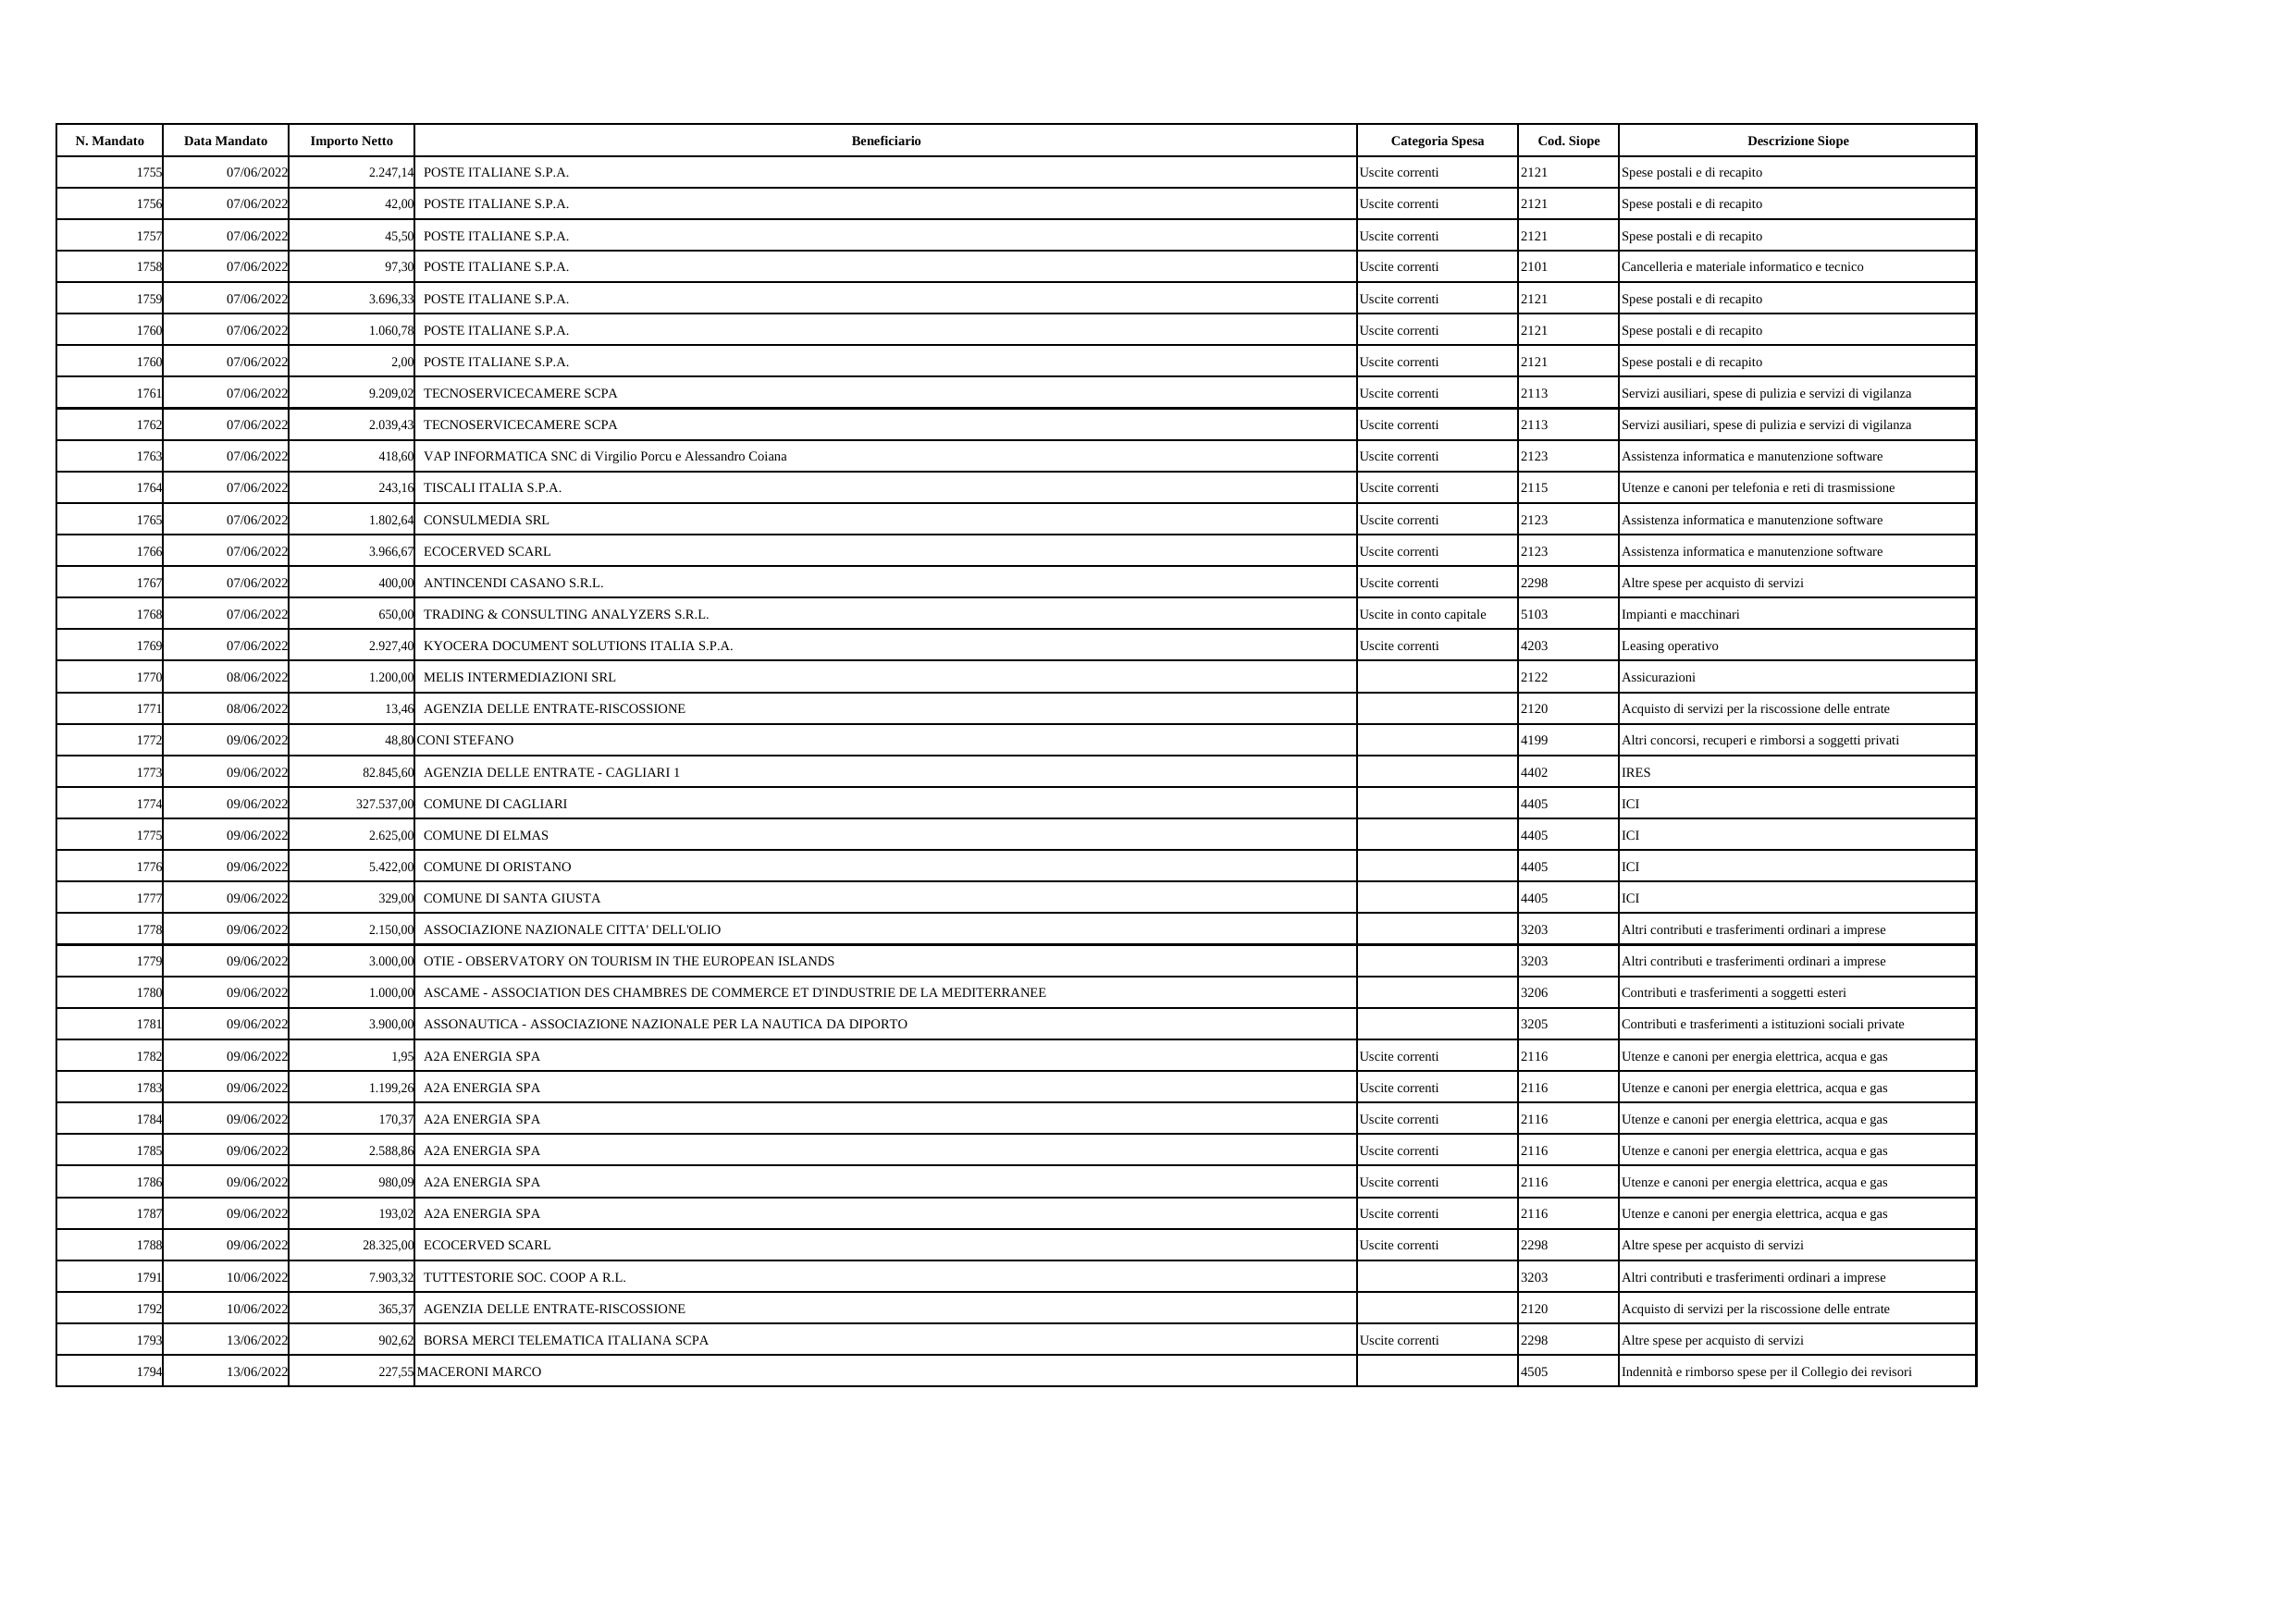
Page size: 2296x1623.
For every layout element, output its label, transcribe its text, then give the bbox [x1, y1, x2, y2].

table_cell 07/06/2022 [164, 346, 288, 375]
table_cell 07/06/2022 [164, 598, 288, 628]
table_cell [1358, 851, 1517, 880]
table_cell Spese postali e di recapito [1620, 283, 1975, 313]
table_cell 1786 [57, 1166, 162, 1196]
table_cell 2116 [1519, 1040, 1618, 1070]
table_cell TECNOSERVICECAMERE SCPA [415, 377, 1356, 407]
table_cell Assistenza informatica e manutenzione software [1620, 441, 1975, 470]
table_cell Uscite correnti [1358, 377, 1517, 407]
table_cell 13,46 [290, 694, 414, 723]
table_cell TISCALI ITALIA S.P.A. [415, 473, 1356, 502]
table_cell 418,60 [290, 441, 414, 470]
table_cell A2A ENERGIA SPA [415, 1199, 1356, 1227]
table_cell Servizi ausiliari, spese di pulizia e servizi di vigilanza [1620, 377, 1975, 407]
table_cell [1358, 1009, 1517, 1039]
table_cell Uscite in conto capitale [1358, 598, 1517, 628]
table_cell 1775 [57, 819, 162, 849]
table_cell 1781 [57, 1009, 162, 1039]
table_cell 48,80 [290, 725, 414, 755]
table_cell Uscite correnti [1358, 1324, 1517, 1354]
table_cell 1762 [57, 410, 162, 438]
table_cell [1358, 977, 1517, 1007]
table_cell A2A ENERGIA SPA [415, 1103, 1356, 1133]
table_cell 1773 [57, 756, 162, 786]
table_cell 09/06/2022 [164, 1009, 288, 1039]
table_cell Altre spese per acquisto di servizi [1620, 1324, 1975, 1354]
table_cell 07/06/2022 [164, 441, 288, 470]
table_cell 2113 [1519, 410, 1618, 438]
table_cell A2A ENERGIA SPA [415, 1072, 1356, 1101]
table_cell 2116 [1519, 1166, 1618, 1196]
table_cell Cancelleria e materiale informatico e tecnico [1620, 252, 1975, 281]
table_cell 1782 [57, 1040, 162, 1070]
table_cell COMUNE DI ORISTANO [415, 851, 1356, 880]
table_cell 2121 [1519, 220, 1618, 250]
table_cell VAP INFORMATICA SNC di Virgilio Porcu e Alessandro Coiana [415, 441, 1356, 470]
table_cell 1755 [57, 157, 162, 187]
table_cell 07/06/2022 [164, 314, 288, 344]
table_cell CONI STEFANO [415, 725, 1356, 755]
table_cell 2116 [1519, 1103, 1618, 1133]
table_cell 227,55 [290, 1356, 414, 1385]
table_cell MELIS INTERMEDIAZIONI SRL [415, 661, 1356, 691]
table_cell 2101 [1519, 252, 1618, 281]
table_cell POSTE ITALIANE S.P.A. [415, 346, 1356, 375]
table_cell 09/06/2022 [164, 1040, 288, 1070]
table_cell 2116 [1519, 1199, 1618, 1227]
table_cell 1767 [57, 567, 162, 596]
table_cell Uscite correnti [1358, 1199, 1517, 1227]
table_cell 1774 [57, 788, 162, 818]
table_cell 07/06/2022 [164, 535, 288, 565]
table_cell 09/06/2022 [164, 1199, 288, 1227]
table_cell 9.209,02 [290, 377, 414, 407]
table_cell 3203 [1519, 914, 1618, 943]
table_cell Indennità e rimborso spese per il Collegio dei revisori [1620, 1356, 1975, 1385]
table_cell [1358, 661, 1517, 691]
table_header N. Mandato [57, 125, 162, 154]
table_cell 1756 [57, 189, 162, 218]
table_cell AGENZIA DELLE ENTRATE-RISCOSSIONE [415, 1293, 1356, 1322]
table_cell Utenze e canoni per energia elettrica, acqua e gas [1620, 1135, 1975, 1164]
table_cell ICI [1620, 882, 1975, 912]
table_cell Altre spese per acquisto di servizi [1620, 567, 1975, 596]
table_cell 07/06/2022 [164, 377, 288, 407]
table_cell POSTE ITALIANE S.P.A. [415, 220, 1356, 250]
table_cell 07/06/2022 [164, 220, 288, 250]
table_cell 2.927,40 [290, 630, 414, 659]
table_cell 09/06/2022 [164, 946, 288, 975]
table_cell Assicurazioni [1620, 661, 1975, 691]
table_cell Uscite correnti [1358, 567, 1517, 596]
table_cell 09/06/2022 [164, 851, 288, 880]
table_cell 10/06/2022 [164, 1293, 288, 1322]
table_cell BORSA MERCI TELEMATICA ITALIANA SCPA [415, 1324, 1356, 1354]
table_cell 3203 [1519, 946, 1618, 975]
table_cell [1358, 694, 1517, 723]
table_cell 09/06/2022 [164, 1230, 288, 1260]
table_cell 45,50 [290, 220, 414, 250]
table_cell 170,37 [290, 1103, 414, 1133]
table_cell TECNOSERVICECAMERE SCPA [415, 410, 1356, 438]
table_cell COMUNE DI CAGLIARI [415, 788, 1356, 818]
table_cell POSTE ITALIANE S.P.A. [415, 252, 1356, 281]
table_cell 1780 [57, 977, 162, 1007]
table_cell ICI [1620, 851, 1975, 880]
table_cell [1358, 756, 1517, 786]
table_cell 1758 [57, 252, 162, 281]
table_cell 1770 [57, 661, 162, 691]
table_cell 902,62 [290, 1324, 414, 1354]
table_cell Uscite correnti [1358, 1103, 1517, 1133]
table_cell ECOCERVED SCARL [415, 535, 1356, 565]
table_cell 28.325,00 [290, 1230, 414, 1260]
table_cell 09/06/2022 [164, 788, 288, 818]
table_cell Utenze e canoni per energia elettrica, acqua e gas [1620, 1103, 1975, 1133]
table_cell A2A ENERGIA SPA [415, 1040, 1356, 1070]
table_cell 07/06/2022 [164, 473, 288, 502]
table_cell 1779 [57, 946, 162, 975]
table_cell 4405 [1519, 851, 1618, 880]
table_cell A2A ENERGIA SPA [415, 1166, 1356, 1196]
table_cell 2298 [1519, 567, 1618, 596]
table_cell Uscite correnti [1358, 1166, 1517, 1196]
table_cell 1760 [57, 346, 162, 375]
table_cell Uscite correnti [1358, 630, 1517, 659]
table_cell 3203 [1519, 1261, 1618, 1291]
table_cell 09/06/2022 [164, 1135, 288, 1164]
table_cell 4405 [1519, 882, 1618, 912]
table_cell 1785 [57, 1135, 162, 1164]
table_cell Uscite correnti [1358, 473, 1517, 502]
table_cell 09/06/2022 [164, 1166, 288, 1196]
table_cell 1760 [57, 314, 162, 344]
table_cell 2115 [1519, 473, 1618, 502]
table_cell Uscite correnti [1358, 504, 1517, 534]
table_cell 13/06/2022 [164, 1356, 288, 1385]
table_cell Uscite correnti [1358, 1040, 1517, 1070]
table_cell Uscite correnti [1358, 1135, 1517, 1164]
table_cell Uscite correnti [1358, 441, 1517, 470]
table_cell 327.537,00 [290, 788, 414, 818]
table_cell Spese postali e di recapito [1620, 157, 1975, 187]
table_cell 1777 [57, 882, 162, 912]
table_cell 09/06/2022 [164, 882, 288, 912]
table_cell Assistenza informatica e manutenzione software [1620, 504, 1975, 534]
table_cell [1358, 788, 1517, 818]
table_cell 42,00 [290, 189, 414, 218]
table_cell Altre spese per acquisto di servizi [1620, 1230, 1975, 1260]
table_cell 4203 [1519, 630, 1618, 659]
table_cell Spese postali e di recapito [1620, 346, 1975, 375]
table_cell 1788 [57, 1230, 162, 1260]
table_cell 4199 [1519, 725, 1618, 755]
table_cell 07/06/2022 [164, 504, 288, 534]
table_cell 1.000,00 [290, 977, 414, 1007]
table_cell 2121 [1519, 346, 1618, 375]
table_cell Spese postali e di recapito [1620, 189, 1975, 218]
table_cell 1.199,26 [290, 1072, 414, 1101]
table_cell 4505 [1519, 1356, 1618, 1385]
table_cell KYOCERA DOCUMENT SOLUTIONS ITALIA S.P.A. [415, 630, 1356, 659]
table_cell ICI [1620, 788, 1975, 818]
table_cell 1768 [57, 598, 162, 628]
table_cell Impianti e macchinari [1620, 598, 1975, 628]
table_cell 4405 [1519, 819, 1618, 849]
table_header Data Mandato [164, 125, 288, 154]
table_cell IRES [1620, 756, 1975, 786]
table_cell MACERONI MARCO [415, 1356, 1356, 1385]
table_cell 2123 [1519, 535, 1618, 565]
table_cell 3205 [1519, 1009, 1618, 1039]
table_cell Uscite correnti [1358, 283, 1517, 313]
table_cell Altri contributi e trasferimenti ordinari a imprese [1620, 946, 1975, 975]
table_cell Utenze e canoni per energia elettrica, acqua e gas [1620, 1040, 1975, 1070]
table_cell POSTE ITALIANE S.P.A. [415, 157, 1356, 187]
table_cell TRADING & CONSULTING ANALYZERS S.R.L. [415, 598, 1356, 628]
table_cell 3.900,00 [290, 1009, 414, 1039]
table_cell 2121 [1519, 314, 1618, 344]
table_cell Uscite correnti [1358, 314, 1517, 344]
table_cell Utenze e canoni per energia elettrica, acqua e gas [1620, 1166, 1975, 1196]
table_cell 1761 [57, 377, 162, 407]
table_cell [1358, 914, 1517, 943]
table_cell [1358, 819, 1517, 849]
table_cell Contributi e trasferimenti a soggetti esteri [1620, 977, 1975, 1007]
table_cell AGENZIA DELLE ENTRATE - CAGLIARI 1 [415, 756, 1356, 786]
table_cell 365,37 [290, 1293, 414, 1322]
table_cell 09/06/2022 [164, 756, 288, 786]
table_cell 2120 [1519, 1293, 1618, 1322]
table_header Descrizione Siope [1620, 125, 1975, 154]
table_cell 2298 [1519, 1324, 1618, 1354]
table_cell 07/06/2022 [164, 630, 288, 659]
table_cell [1358, 1293, 1517, 1322]
table_cell 13/06/2022 [164, 1324, 288, 1354]
table_cell Spese postali e di recapito [1620, 314, 1975, 344]
table_cell 2,00 [290, 346, 414, 375]
table_cell Spese postali e di recapito [1620, 220, 1975, 250]
table_cell Uscite correnti [1358, 1072, 1517, 1101]
table_cell Servizi ausiliari, spese di pulizia e servizi di vigilanza [1620, 410, 1975, 438]
table_cell 1784 [57, 1103, 162, 1133]
table_header Categoria Spesa [1358, 125, 1517, 154]
table_cell Assistenza informatica e manutenzione software [1620, 535, 1975, 565]
table_cell Uscite correnti [1358, 535, 1517, 565]
table_cell 97,30 [290, 252, 414, 281]
table_cell Utenze e canoni per energia elettrica, acqua e gas [1620, 1199, 1975, 1227]
table_cell 329,00 [290, 882, 414, 912]
table_cell [1358, 1356, 1517, 1385]
table_cell COMUNE DI ELMAS [415, 819, 1356, 849]
table_cell 09/06/2022 [164, 914, 288, 943]
table_cell Altri contributi e trasferimenti ordinari a imprese [1620, 914, 1975, 943]
table_cell 3.966,67 [290, 535, 414, 565]
table_cell 09/06/2022 [164, 1072, 288, 1101]
table_cell 193,02 [290, 1199, 414, 1227]
table_cell 09/06/2022 [164, 1103, 288, 1133]
table_cell Utenze e canoni per energia elettrica, acqua e gas [1620, 1072, 1975, 1101]
table_cell ASCAME - ASSOCIATION DES CHAMBRES DE COMMERCE ET D'INDUSTRIE DE LA MEDITERRANEE [415, 977, 1356, 1007]
table_cell 4402 [1519, 756, 1618, 786]
table_cell ANTINCENDI CASANO S.R.L. [415, 567, 1356, 596]
table_cell 1772 [57, 725, 162, 755]
table_cell 09/06/2022 [164, 977, 288, 1007]
table_cell 3.696,33 [290, 283, 414, 313]
table_cell Altri contributi e trasferimenti ordinari a imprese [1620, 1261, 1975, 1291]
table_cell Uscite correnti [1358, 220, 1517, 250]
table_cell 1776 [57, 851, 162, 880]
table_cell [1358, 946, 1517, 975]
table_cell A2A ENERGIA SPA [415, 1135, 1356, 1164]
table_cell 10/06/2022 [164, 1261, 288, 1291]
table_cell 2123 [1519, 504, 1618, 534]
table_cell [1358, 1261, 1517, 1291]
table_cell 08/06/2022 [164, 694, 288, 723]
table_cell 1765 [57, 504, 162, 534]
table_cell Acquisto di servizi per la riscossione delle entrate [1620, 1293, 1975, 1322]
table_cell [1358, 882, 1517, 912]
table_cell Uscite correnti [1358, 157, 1517, 187]
table_cell 1764 [57, 473, 162, 502]
table_cell ASSOCIAZIONE NAZIONALE CITTA' DELL'OLIO [415, 914, 1356, 943]
table_cell 1.200,00 [290, 661, 414, 691]
table_cell 2.150,00 [290, 914, 414, 943]
table_cell 1,95 [290, 1040, 414, 1070]
table_cell 400,00 [290, 567, 414, 596]
table_cell 2121 [1519, 157, 1618, 187]
table_cell Uscite correnti [1358, 346, 1517, 375]
table_cell 2121 [1519, 283, 1618, 313]
table_cell [1358, 725, 1517, 755]
table_cell 243,16 [290, 473, 414, 502]
table_header Importo Netto [290, 125, 414, 154]
table_cell 1794 [57, 1356, 162, 1385]
table_cell 1.060,78 [290, 314, 414, 344]
table_cell Uscite correnti [1358, 1230, 1517, 1260]
table_cell 4405 [1519, 788, 1618, 818]
table_cell 2116 [1519, 1135, 1618, 1164]
table_cell ECOCERVED SCARL [415, 1230, 1356, 1260]
table_cell TUTTESTORIE SOC. COOP A R.L. [415, 1261, 1356, 1291]
table_cell 7.903,32 [290, 1261, 414, 1291]
table_cell 2.588,86 [290, 1135, 414, 1164]
table_cell 1766 [57, 535, 162, 565]
table_cell 1791 [57, 1261, 162, 1291]
table_cell 2122 [1519, 661, 1618, 691]
table_cell 2123 [1519, 441, 1618, 470]
table_cell 09/06/2022 [164, 819, 288, 849]
table_cell Contributi e trasferimenti a istituzioni sociali private [1620, 1009, 1975, 1039]
table_cell 2.247,14 [290, 157, 414, 187]
table_cell 650,00 [290, 598, 414, 628]
table_cell 1757 [57, 220, 162, 250]
table_cell POSTE ITALIANE S.P.A. [415, 314, 1356, 344]
table_cell ASSONAUTICA - ASSOCIAZIONE NAZIONALE PER LA NAUTICA DA DIPORTO [415, 1009, 1356, 1039]
table_cell 1763 [57, 441, 162, 470]
table_cell AGENZIA DELLE ENTRATE-RISCOSSIONE [415, 694, 1356, 723]
table_cell 07/06/2022 [164, 189, 288, 218]
table_cell 1.802,64 [290, 504, 414, 534]
table_cell 1769 [57, 630, 162, 659]
table_cell 1778 [57, 914, 162, 943]
table_cell 07/06/2022 [164, 410, 288, 438]
table_cell 1792 [57, 1293, 162, 1322]
table_cell OTIE - OBSERVATORY ON TOURISM IN THE EUROPEAN ISLANDS [415, 946, 1356, 975]
table_cell Uscite correnti [1358, 410, 1517, 438]
table_cell 2.039,43 [290, 410, 414, 438]
table_cell 5.422,00 [290, 851, 414, 880]
table_cell 08/06/2022 [164, 661, 288, 691]
table_header Cod. Siope [1519, 125, 1618, 154]
table_header Beneficiario [415, 125, 1356, 154]
table_cell 1759 [57, 283, 162, 313]
table_cell 2298 [1519, 1230, 1618, 1260]
table_cell 07/06/2022 [164, 157, 288, 187]
table_cell 1787 [57, 1199, 162, 1227]
table_cell Uscite correnti [1358, 252, 1517, 281]
table_cell 82.845,60 [290, 756, 414, 786]
table_cell 5103 [1519, 598, 1618, 628]
table_cell 2116 [1519, 1072, 1618, 1101]
table_cell Altri concorsi, recuperi e rimborsi a soggetti privati [1620, 725, 1975, 755]
table_cell 2113 [1519, 377, 1618, 407]
table_cell Leasing operativo [1620, 630, 1975, 659]
table_cell 07/06/2022 [164, 252, 288, 281]
table_cell CONSULMEDIA SRL [415, 504, 1356, 534]
table_cell 07/06/2022 [164, 283, 288, 313]
table_cell 09/06/2022 [164, 725, 288, 755]
table_cell Uscite correnti [1358, 189, 1517, 218]
table_cell COMUNE DI SANTA GIUSTA [415, 882, 1356, 912]
table_cell Acquisto di servizi per la riscossione delle entrate [1620, 694, 1975, 723]
table_cell 2121 [1519, 189, 1618, 218]
table_cell 3.000,00 [290, 946, 414, 975]
table_cell 1771 [57, 694, 162, 723]
table_cell 980,09 [290, 1166, 414, 1196]
table_cell 2120 [1519, 694, 1618, 723]
table_cell ICI [1620, 819, 1975, 849]
table_cell 07/06/2022 [164, 567, 288, 596]
table_cell 1793 [57, 1324, 162, 1354]
table_cell 2.625,00 [290, 819, 414, 849]
table_cell 3206 [1519, 977, 1618, 1007]
table_cell Utenze e canoni per telefonia e reti di trasmissione [1620, 473, 1975, 502]
table_cell POSTE ITALIANE S.P.A. [415, 283, 1356, 313]
table_cell POSTE ITALIANE S.P.A. [415, 189, 1356, 218]
table_cell 1783 [57, 1072, 162, 1101]
